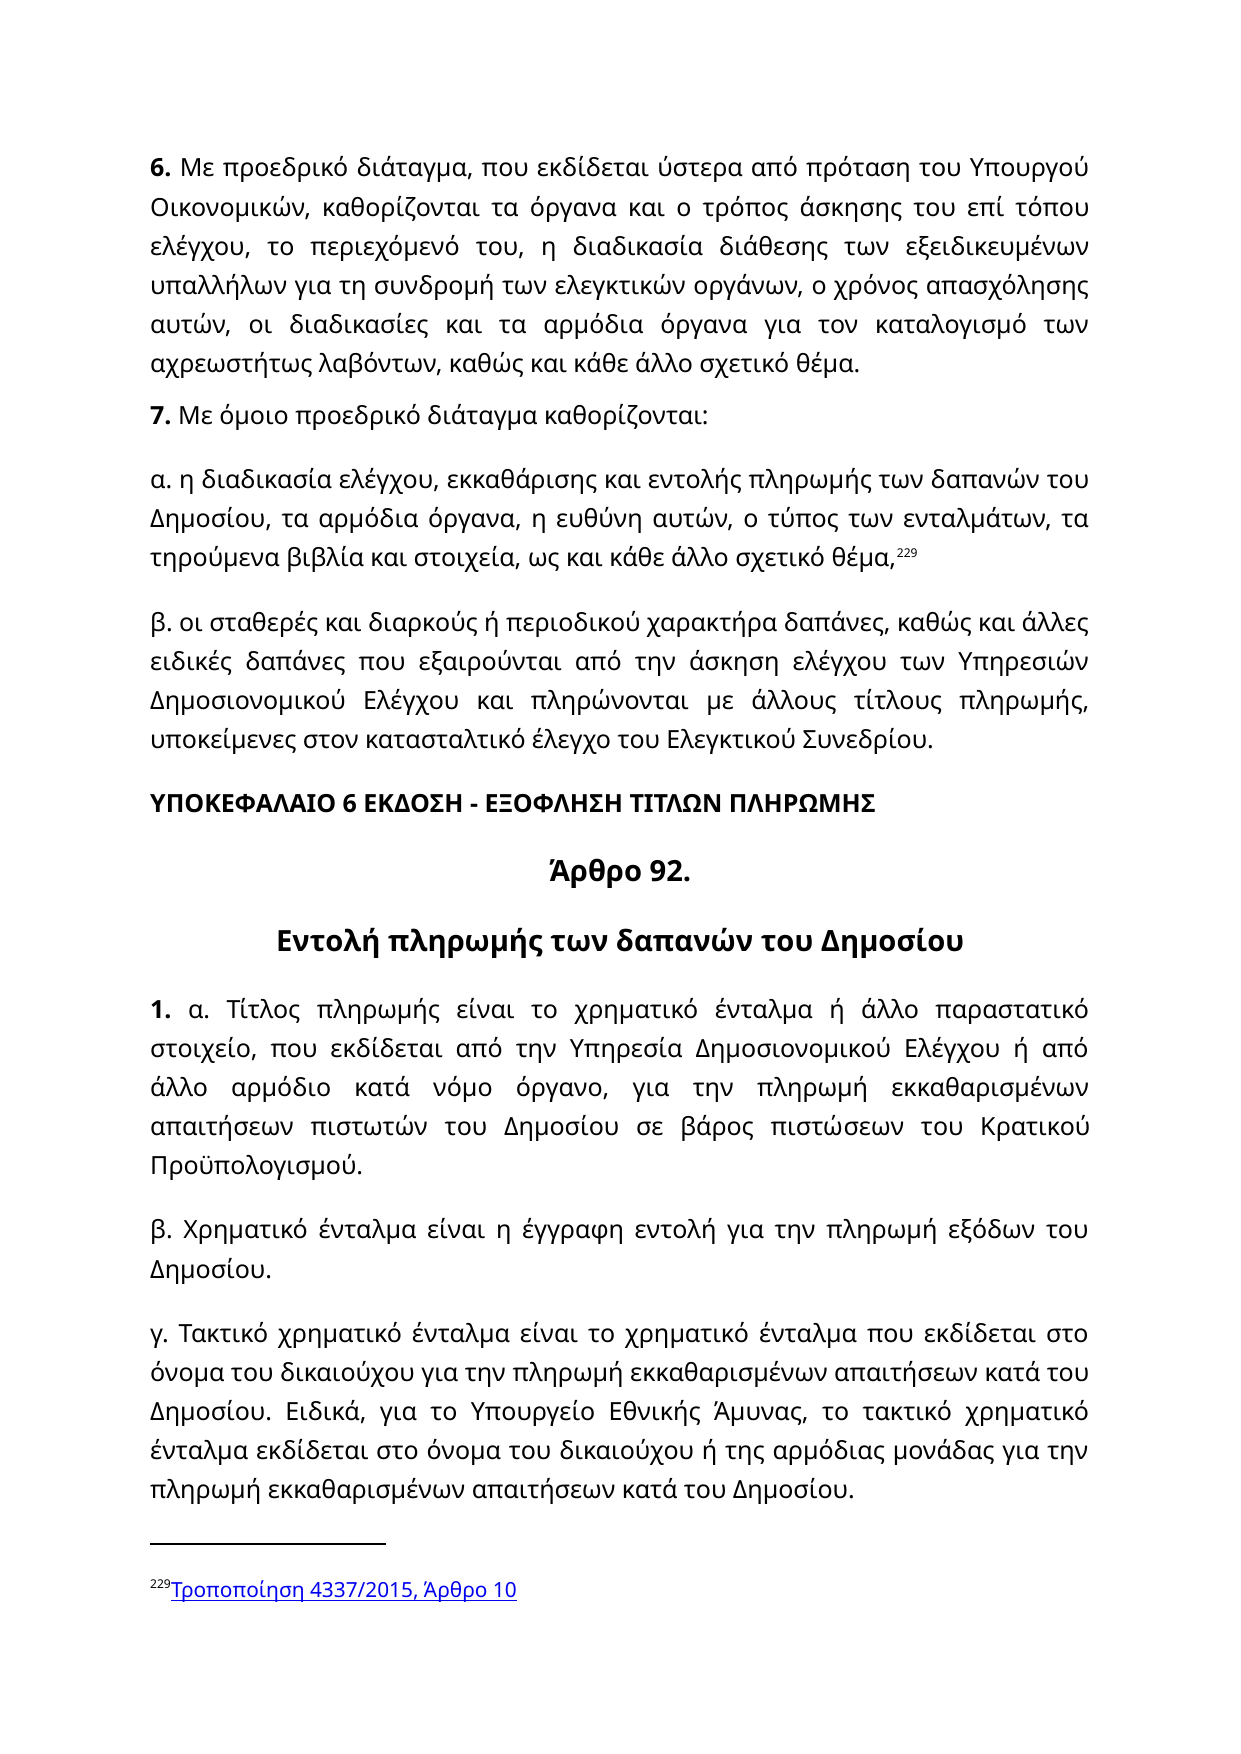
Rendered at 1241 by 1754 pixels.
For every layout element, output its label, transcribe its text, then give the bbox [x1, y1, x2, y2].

text ΥΠΟΚΕΦΑΛΑΙΟ 6 ΕΚΔΟΣΗ - ΕΞΟΦΛΗΣΗ ΤΙΤΛΩΝ ΠΛΗΡΩΜΗΣ [150, 786, 1090, 820]
text β. Χρηματικό ένταλμα είναι η έγγραφη εντολή για την πληρωμή εξόδων του Δημοσίου. [150, 1212, 1090, 1285]
text 6. Με προεδρικό διάταγμα, που εκδίδεται ύστερα από πρόταση του Υπουργού Οικονομικών, καθορίζονται τα όργανα και ο τρόπος άσκησης του επί τόπου ελέγχου, το περιεχόμενό του, η διαδικασία διάθεσης των εξειδικευμένων υπαλλήλων για τη συνδρομή των ελεγκτικών οργάνων, ο χρόνος απασχόλησης αυτών, οι διαδικασίες και τα αρμόδια όργανα για τον καταλογισμό των αχρεωστήτως λαβόντων, καθώς και κάθε άλλο σχετικό θέμα. [150, 150, 1090, 380]
text Τροποποίηση 4337/2015, Άρθρο 10 [150, 1576, 1090, 1604]
text 7. Με όμοιο προεδρικό διάταγμα καθορίζονται: [150, 397, 1090, 432]
text γ. Τακτικό χρηματικό ένταλμα είναι το χρηματικό ένταλμα που εκδίδεται στο όνομα του δικαιούχου για την πληρωμή εκκαθαρισμένων απαιτήσεων κατά του Δημοσίου. Ειδικά, για το Υπουργείο Εθνικής Άμυνας, το τακτικό χρηματικό ένταλμα εκδίδεται στο όνομα του δικαιούχου ή της αρμόδιας μονάδας για την πληρωμή εκκαθαρισμένων απαιτήσεων κατά του Δημοσίου. [150, 1315, 1090, 1506]
text 1. α. Τίτλος πληρωμής είναι το χρηματικό ένταλμα ή άλλο παραστατικό στοιχείο, που εκδίδεται από την Υπηρεσία Δημοσιονομικού Ελέγχου ή από άλλο αρμόδιο κατά νόμο όργανο, για την πληρωμή εκκαθαρισμένων απαιτήσεων πιστωτών του Δημοσίου σε βάρος πιστώ­σεων του Κρατικού Προϋπολογισμού. [150, 991, 1090, 1182]
text α. η διαδικασία ελέγχου, εκκαθάρισης και εντολής πληρωμής των δαπανών του Δημοσίου, τα αρμόδια όργανα, η ευθύνη αυτών, ο τύπος των ενταλμάτων, τα τηρούμενα βιβλία και στοιχεία, ως και κάθε άλλο σχετικό θέμα, [150, 462, 1090, 574]
subtitle Εντολή πληρωμής των δαπανών του Δημοσίου [150, 921, 1090, 960]
subtitle Άρθρο 92. [150, 850, 1090, 890]
text β. οι σταθερές και διαρκούς ή περιοδικού χαρακτήρα δαπάνες, καθώς και άλλες ειδικές δαπάνες που εξαιρούνται από την άσκηση ελέγχου των Υπηρεσιών Δημοσιονομικού Ελέγχου και πληρώνονται με άλλους τίτλους πληρωμής, υποκείμενες στον κατασταλτικό έλεγχο του Ελεγκτικού Συνεδρίου. [150, 604, 1090, 756]
